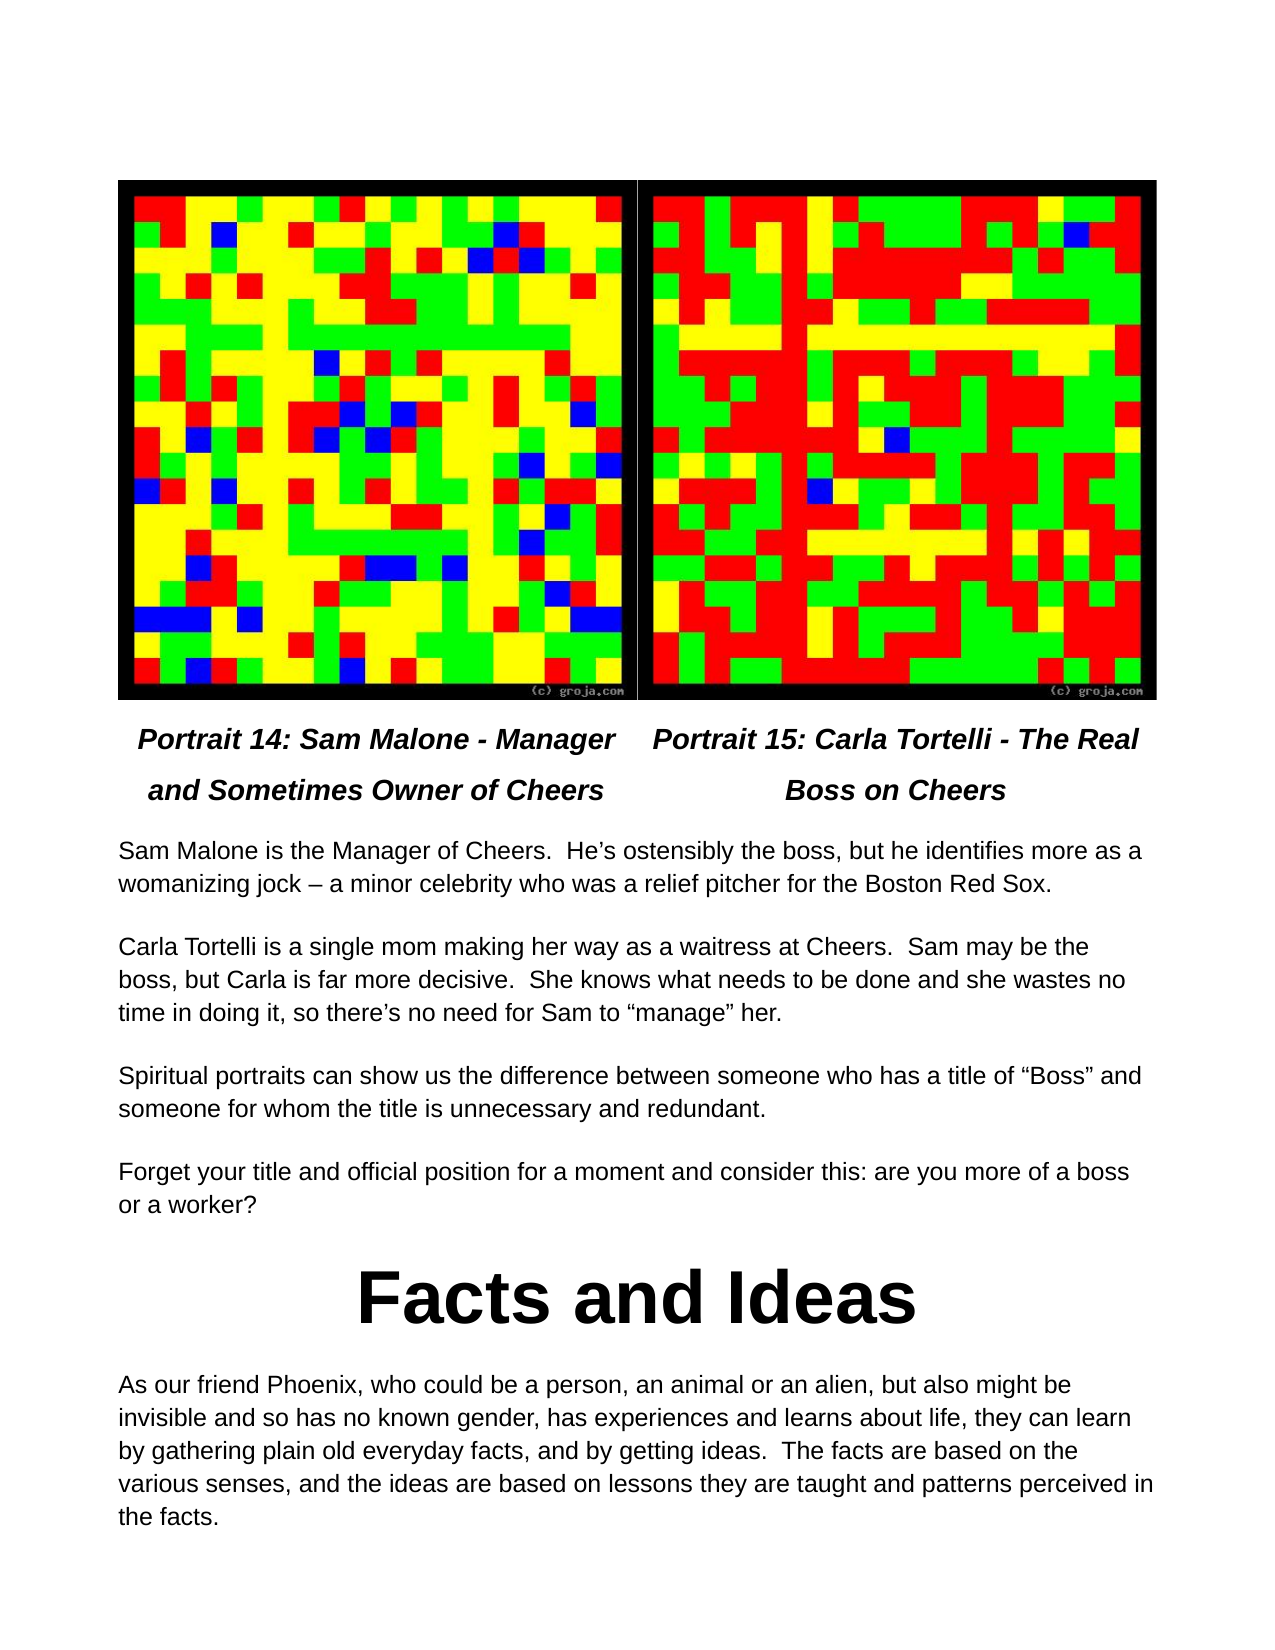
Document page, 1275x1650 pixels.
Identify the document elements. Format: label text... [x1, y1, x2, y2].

text As our friend Phoenix, who could be a person, an animal or an alien, but also might be invisible and so has no known gender, has experiences and learns about life, they can learn by gathering plain old everyday facts, and by getting ideas. The facts are based on the various senses, and the ideas are based on lessons they are taught and patterns perceived in the facts. [118, 1370, 1157, 1531]
text Carla Tortelli is a single mom making her way as a waitress at Cheers. Sam may be the boss, but Carla is far more decisive. She knows what needs to be done and she wastes no time in doing it, so there’s no need for Sam to “manage” her. [118, 932, 1157, 1027]
text Forget your title and official position for a moment and consider this: are you more of a boss or a worker? [118, 1157, 1157, 1219]
picture [118, 180, 1157, 700]
subtitle Facts and Ideas [118, 1253, 1157, 1340]
text Spiritual portraits can show us the difference between someone who has a title of “Boss” and someone for whom the title is unnecessary and redundant. [118, 1061, 1157, 1123]
table_header [638, 700, 1157, 806]
table_header [638, 118, 1157, 180]
text Sam Malone is the Manager of Cheers. He’s ostensibly the boss, but he identifies more as a womanizing jock – a minor celebrity who was a relief pitcher for the Boston Red Sox. [118, 836, 1157, 898]
table_header [118, 118, 637, 180]
table_header [118, 700, 637, 806]
